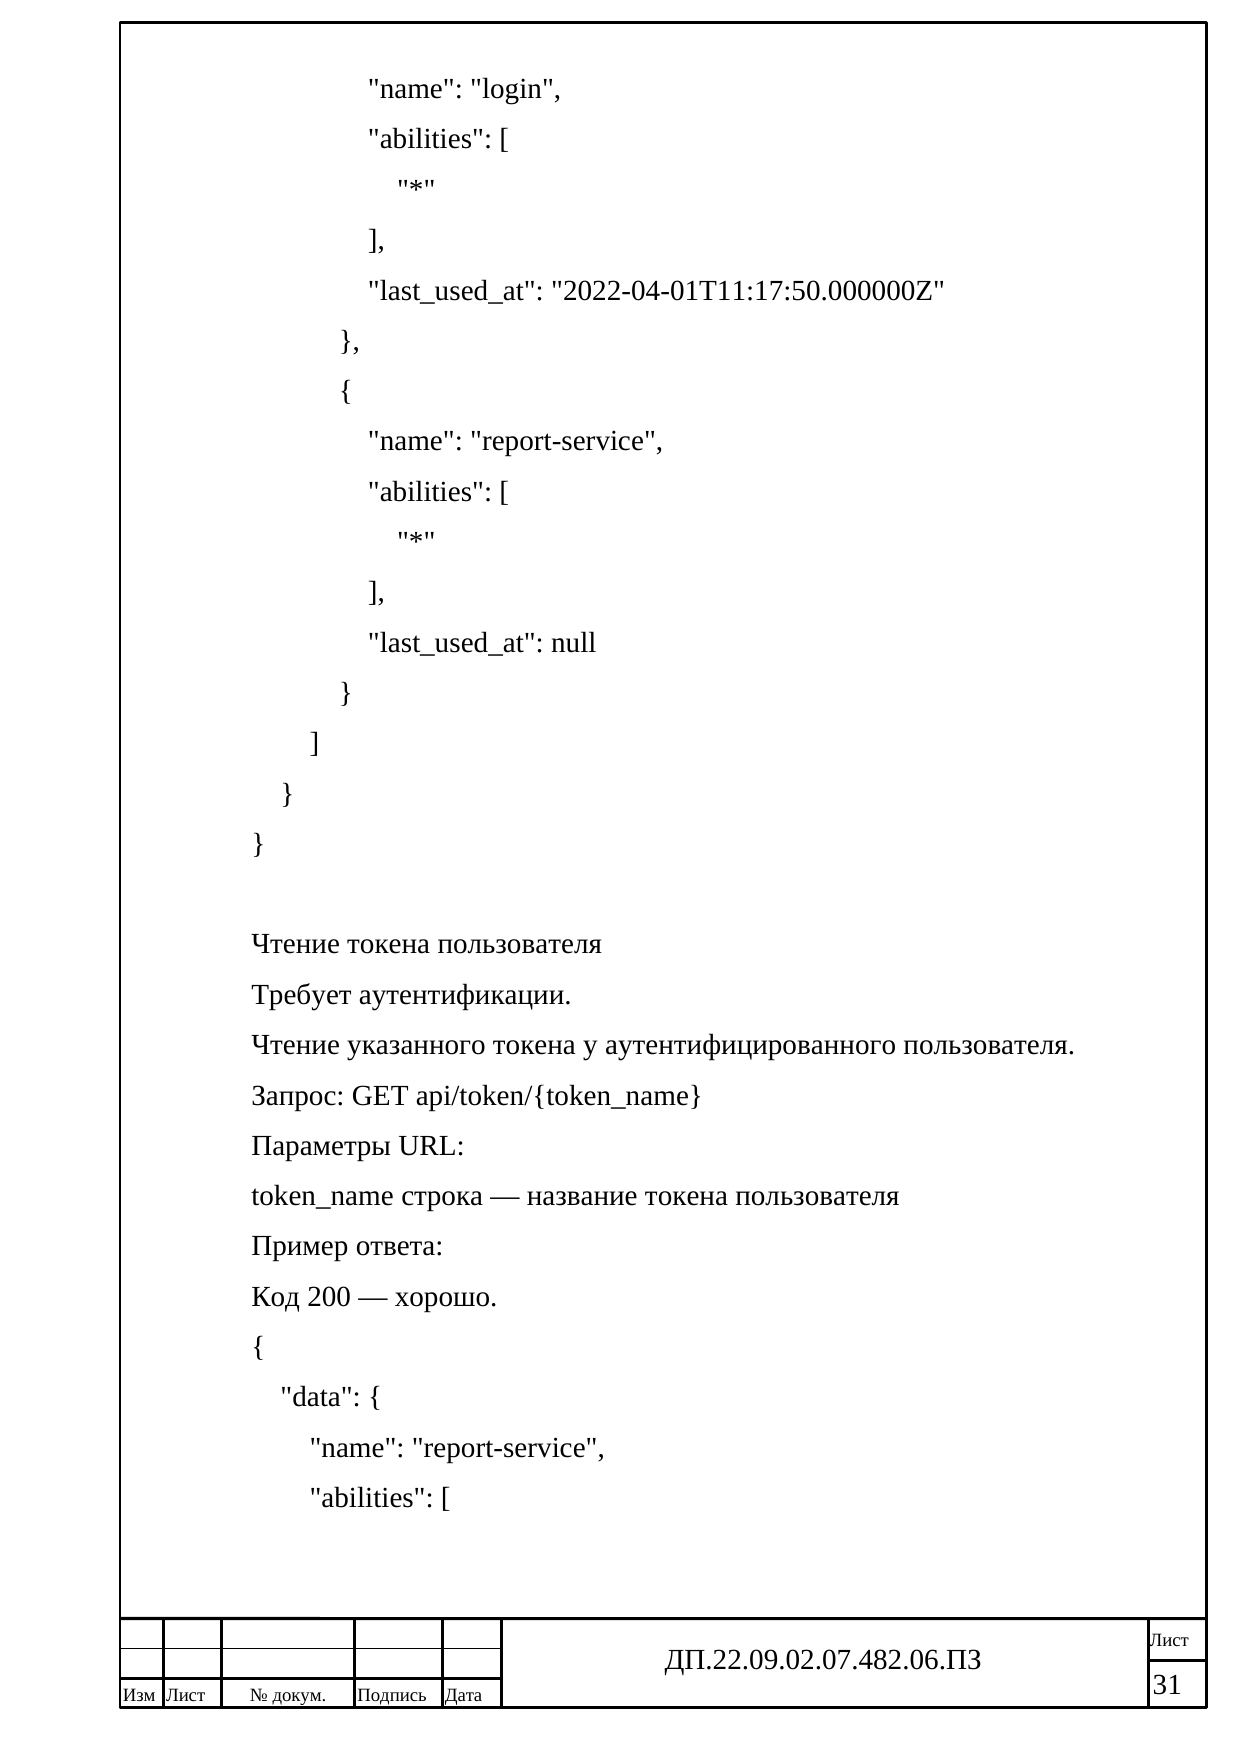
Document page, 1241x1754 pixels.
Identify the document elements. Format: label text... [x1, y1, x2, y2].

text Пример ответа: [177, 1228, 1152, 1262]
text Код 200 — хорошо. [177, 1279, 1152, 1312]
text "*" [177, 524, 1152, 558]
text { [177, 373, 1152, 407]
text "last_used_at": "2022-04-01T11:17:50.000000Z" [177, 273, 1152, 306]
text Чтение указанного токена у аутентифицированного пользователя. [177, 1027, 1152, 1061]
text "abilities": [ [177, 122, 1152, 155]
text "data": { [177, 1379, 1152, 1413]
text { [177, 1329, 1152, 1363]
text Параметры URL: [177, 1128, 1152, 1161]
text token_name строка — название токена пользователя [177, 1178, 1152, 1212]
text "last_used_at": null [177, 625, 1152, 658]
text "name": "report-service", [177, 423, 1152, 457]
text "abilities": [ [177, 1480, 1152, 1514]
text ] [177, 725, 1152, 759]
text ], [177, 574, 1152, 608]
text } [177, 675, 1152, 709]
text "*" [177, 172, 1152, 206]
subtitle Чтение токена пользователя [251, 927, 1152, 960]
text Требует аутентификации. [177, 977, 1152, 1011]
text Запрос: GET api/token/{token_name} [177, 1078, 1152, 1111]
text }, [177, 323, 1152, 356]
text ], [177, 222, 1152, 256]
text "name": "report-service", [177, 1430, 1152, 1463]
text } [177, 776, 1152, 809]
text } [177, 826, 1152, 859]
text "name": "login", [177, 71, 1152, 105]
text "abilities": [ [177, 474, 1152, 507]
